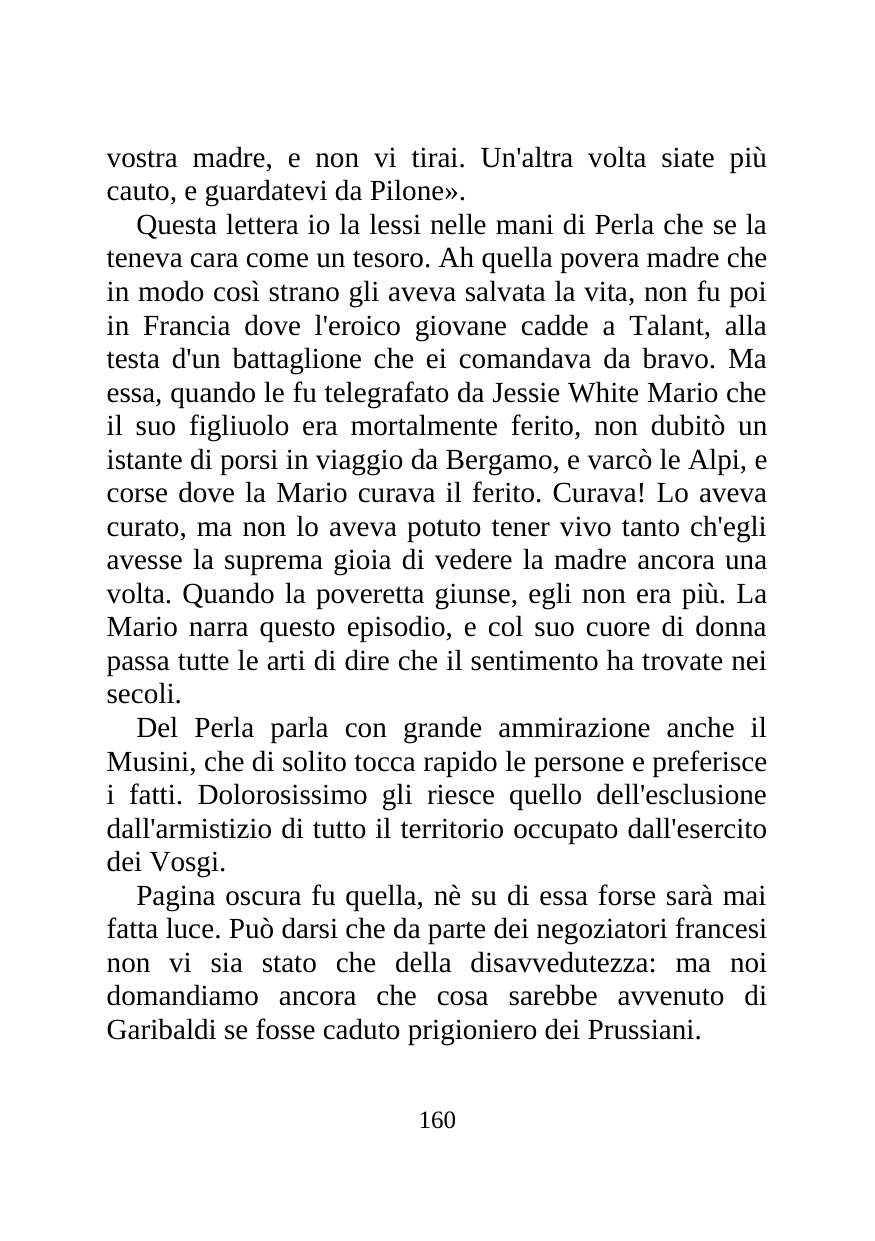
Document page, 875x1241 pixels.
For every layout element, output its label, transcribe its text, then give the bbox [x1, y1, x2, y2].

text Questa lettera io la lessi nelle mani di Perla che se la teneva cara come un tesoro. Ah quella povera madre che in modo così strano gli aveva salvata la vita, non fu poi in Francia dove l'eroico giovane cadde a Talant, alla testa d'un battaglione che ei comandava da bravo. Ma essa, quando le fu telegrafato da Jessie White Mario che il suo figliuolo era mortalmente ferito, non dubitò un istante di porsi in viaggio da Bergamo, e varcò le Alpi, e corse dove la Mario curava il ferito. Curava! Lo aveva curato, ma non lo aveva potuto tener vivo tanto ch'egli avesse la suprema gioia di vedere la madre ancora una volta. Quando la poveretta giunse, egli non era più. La Mario narra questo episodio, e col suo cuore di donna passa tutte le arti di dire che il sentimento ha trovate nei secoli. [106, 207, 768, 710]
text Pagina oscura fu quella, nè su di essa forse sarà mai fatta luce. Può darsi che da parte dei negoziatori francesi non vi sia stato che della disavvedutezza: ma noi domandiamo ancora che cosa sarebbe avvenuto di Garibaldi se fosse caduto prigioniero dei Prussiani. [106, 878, 768, 1046]
text Del Perla parla con grande ammirazione anche il Musini, che di solito tocca rapido le persone e preferisce i fatti. Dolorosissimo gli riesce quello dell'esclusione dall'armistizio di tutto il territorio occupato dall'esercito dei Vosgi. [106, 710, 768, 878]
text vostra madre, e non vi tirai. Un'altra volta siate più cauto, e guardatevi da Pilone». [106, 140, 768, 207]
